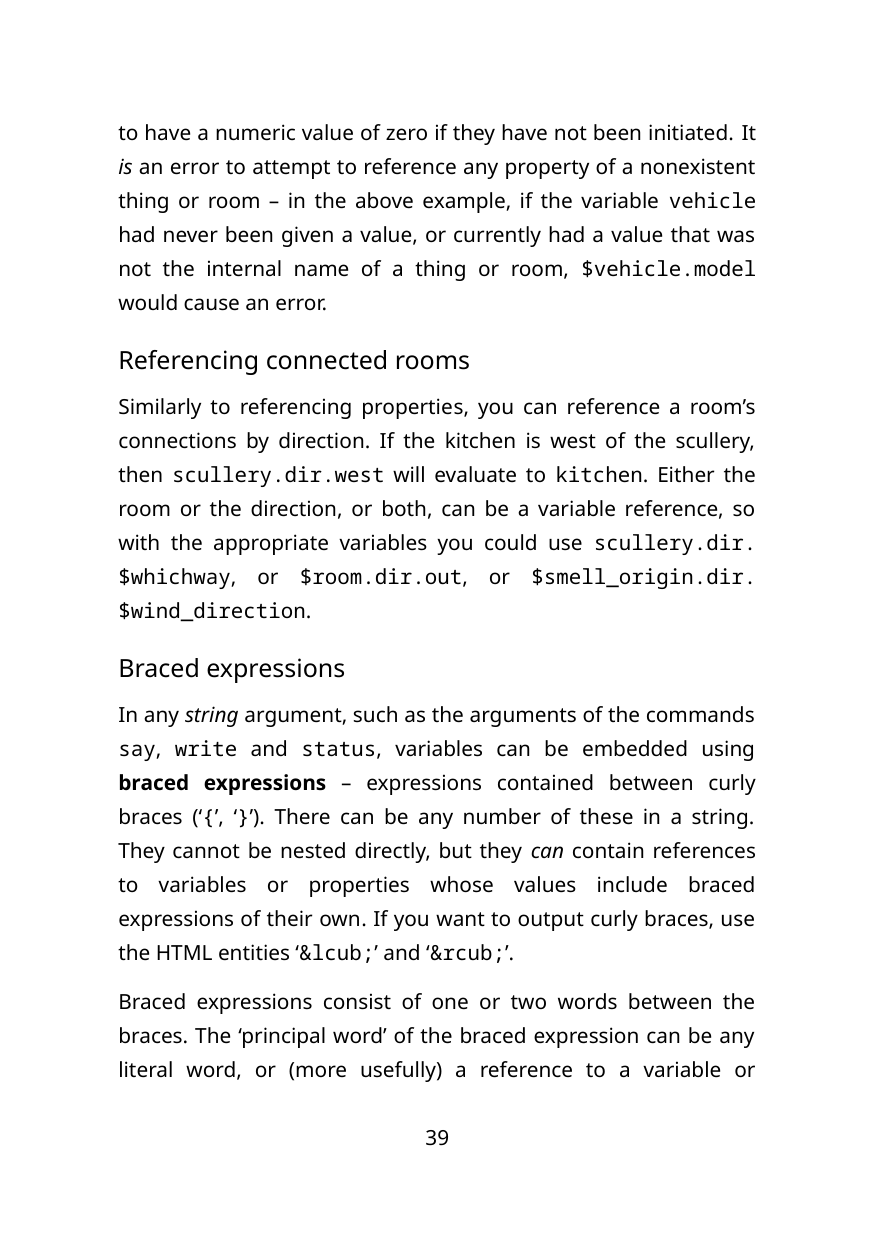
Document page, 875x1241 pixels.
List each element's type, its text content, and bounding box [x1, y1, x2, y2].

text to have a numeric value of zero if they have not been initiated. It is an error to attempt to reference any property of a nonexistent thing or room – in the above example, if the variable vehicle had never been given a value, or currently had a value that was not the internal name of a thing or room, $vehicle.model would cause an error. [118, 118, 756, 317]
text Braced expressions consist of one or two words between the braces. The ‘principal word’ of the braced expression can be any literal word, or (more usefully) a reference to a variable or [118, 987, 756, 1083]
text In any string argument, such as the arguments of the commands say, write and status, variables can be embedded using braced expressions – expressions contained between curly braces (‘{’, ‘}’). There can be any number of these in a string. They cannot be nested directly, but they can contain references to variables or properties whose values include braced expressions of their own. If you want to output curly braces, use the HTML entities ‘&lcub;’ and ‘&rcub;’. [118, 700, 756, 967]
subtitle Braced expressions [118, 651, 756, 685]
text Similarly to referencing properties, you can reference a room’s connections by direction. If the kitchen is west of the scullery, then scullery.dir.west will evaluate to kitchen. Either the room or the direction, or both, can be a variable reference, so with the appropriate variables you could use scullery.dir.$whichway, or $room.dir.out, or $smell_origin.dir.$wind_direction. [118, 392, 756, 625]
subtitle Referencing connected rooms [118, 343, 756, 377]
